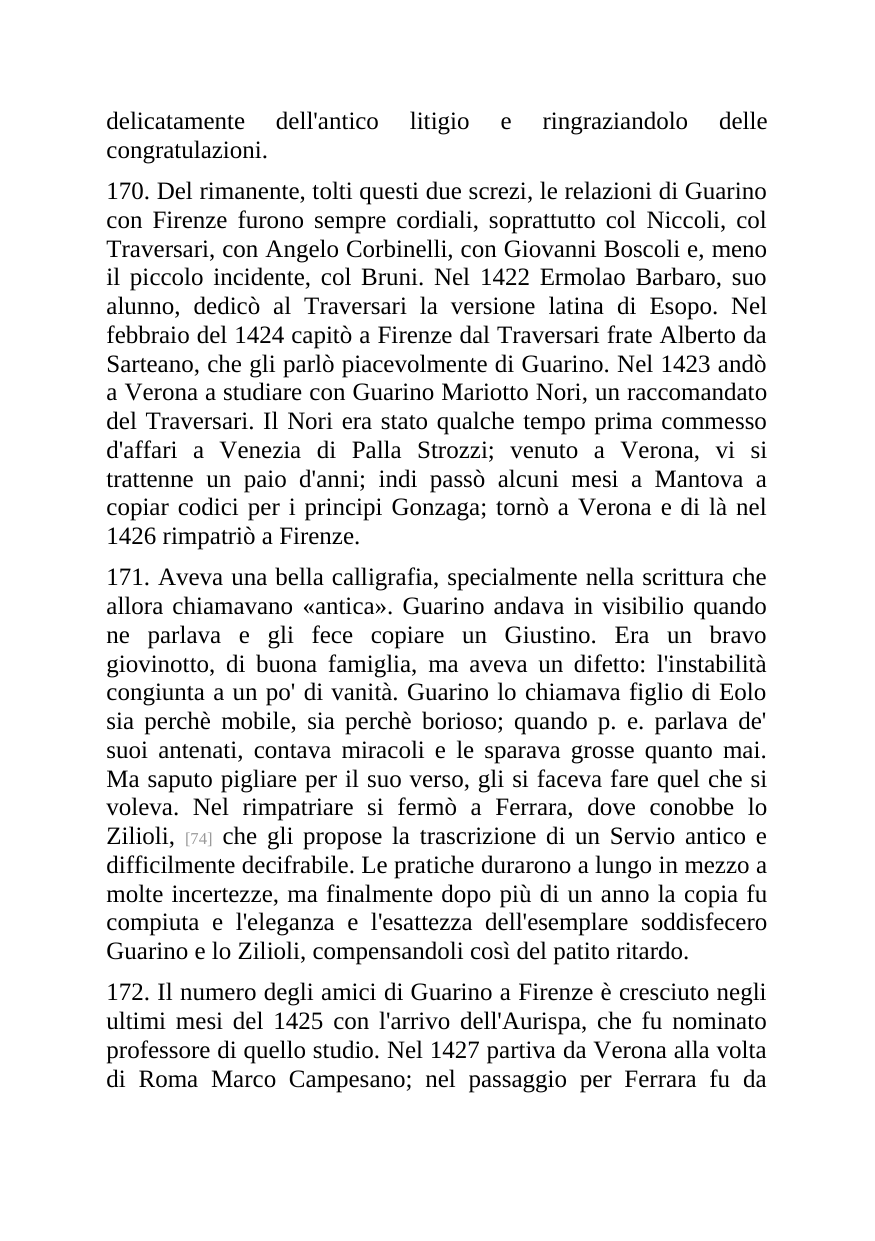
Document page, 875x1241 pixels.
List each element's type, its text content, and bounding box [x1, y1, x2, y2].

text 172. Il numero degli amici di Guarino a Firenze è cresciuto negli ultimi mesi del 1425 con l'arrivo dell'Aurispa, che fu nominato professore di quello studio. Nel 1427 partiva da Verona alla volta di Roma Marco Campesano; nel passaggio per Ferrara fu da [106, 977, 768, 1092]
text delicatamente dell'antico litigio e ringraziandolo delle congratulazioni. [106, 106, 768, 164]
text 170. Del rimanente, tolti questi due screzi, le relazioni di Guarino con Firenze furono sempre cordiali, soprattutto col Niccoli, col Traversari, con Angelo Corbinelli, con Giovanni Boscoli e, meno il piccolo incidente, col Bruni. Nel 1422 Ermolao Barbaro, suo alunno, dedicò al Traversari la versione latina di Esopo. Nel febbraio del 1424 capitò a Firenze dal Traversari frate Alberto da Sarteano, che gli parlò piacevolmente di Guarino. Nel 1423 andò a Verona a studiare con Guarino Mariotto Nori, un raccomandato del Traversari. Il Nori era stato qualche tempo prima commesso d'affari a Venezia di Palla Strozzi; venuto a Verona, vi si trattenne un paio d'anni; indi passò alcuni mesi a Mantova a copiar codici per i principi Gonzaga; tornò a Verona e di là nel 1426 rimpatriò a Firenze. [106, 176, 768, 550]
text 171. Aveva una bella calligrafia, specialmente nella scrittura che allora chiamavano «antica». Guarino andava in visibilio quando ne parlava e gli fece copiare un Giustino. Era un bravo giovinotto, di buona famiglia, ma aveva un difetto: l'instabilità congiunta a un po' di vanità. Guarino lo chiamava figlio di Eolo sia perchè mobile, sia perchè borioso; quando p. e. parlava de' suoi antenati, contava miracoli e le sparava grosse quanto mai. Ma saputo pigliare per il suo verso, gli si faceva fare quel che si voleva. Nel rimpatriare si fermò a Ferrara, dove conobbe lo Zilioli, [74] che gli propose la trascrizione di un Servio antico e difficilmente decifrabile. Le pratiche durarono a lungo in mezzo a molte incertezze, ma finalmente dopo più di un anno la copia fu compiuta e l'eleganza e l'esattezza dell'esemplare soddisfecero Guarino e lo Zilioli, compensandoli così del patito ritardo. [106, 562, 768, 965]
